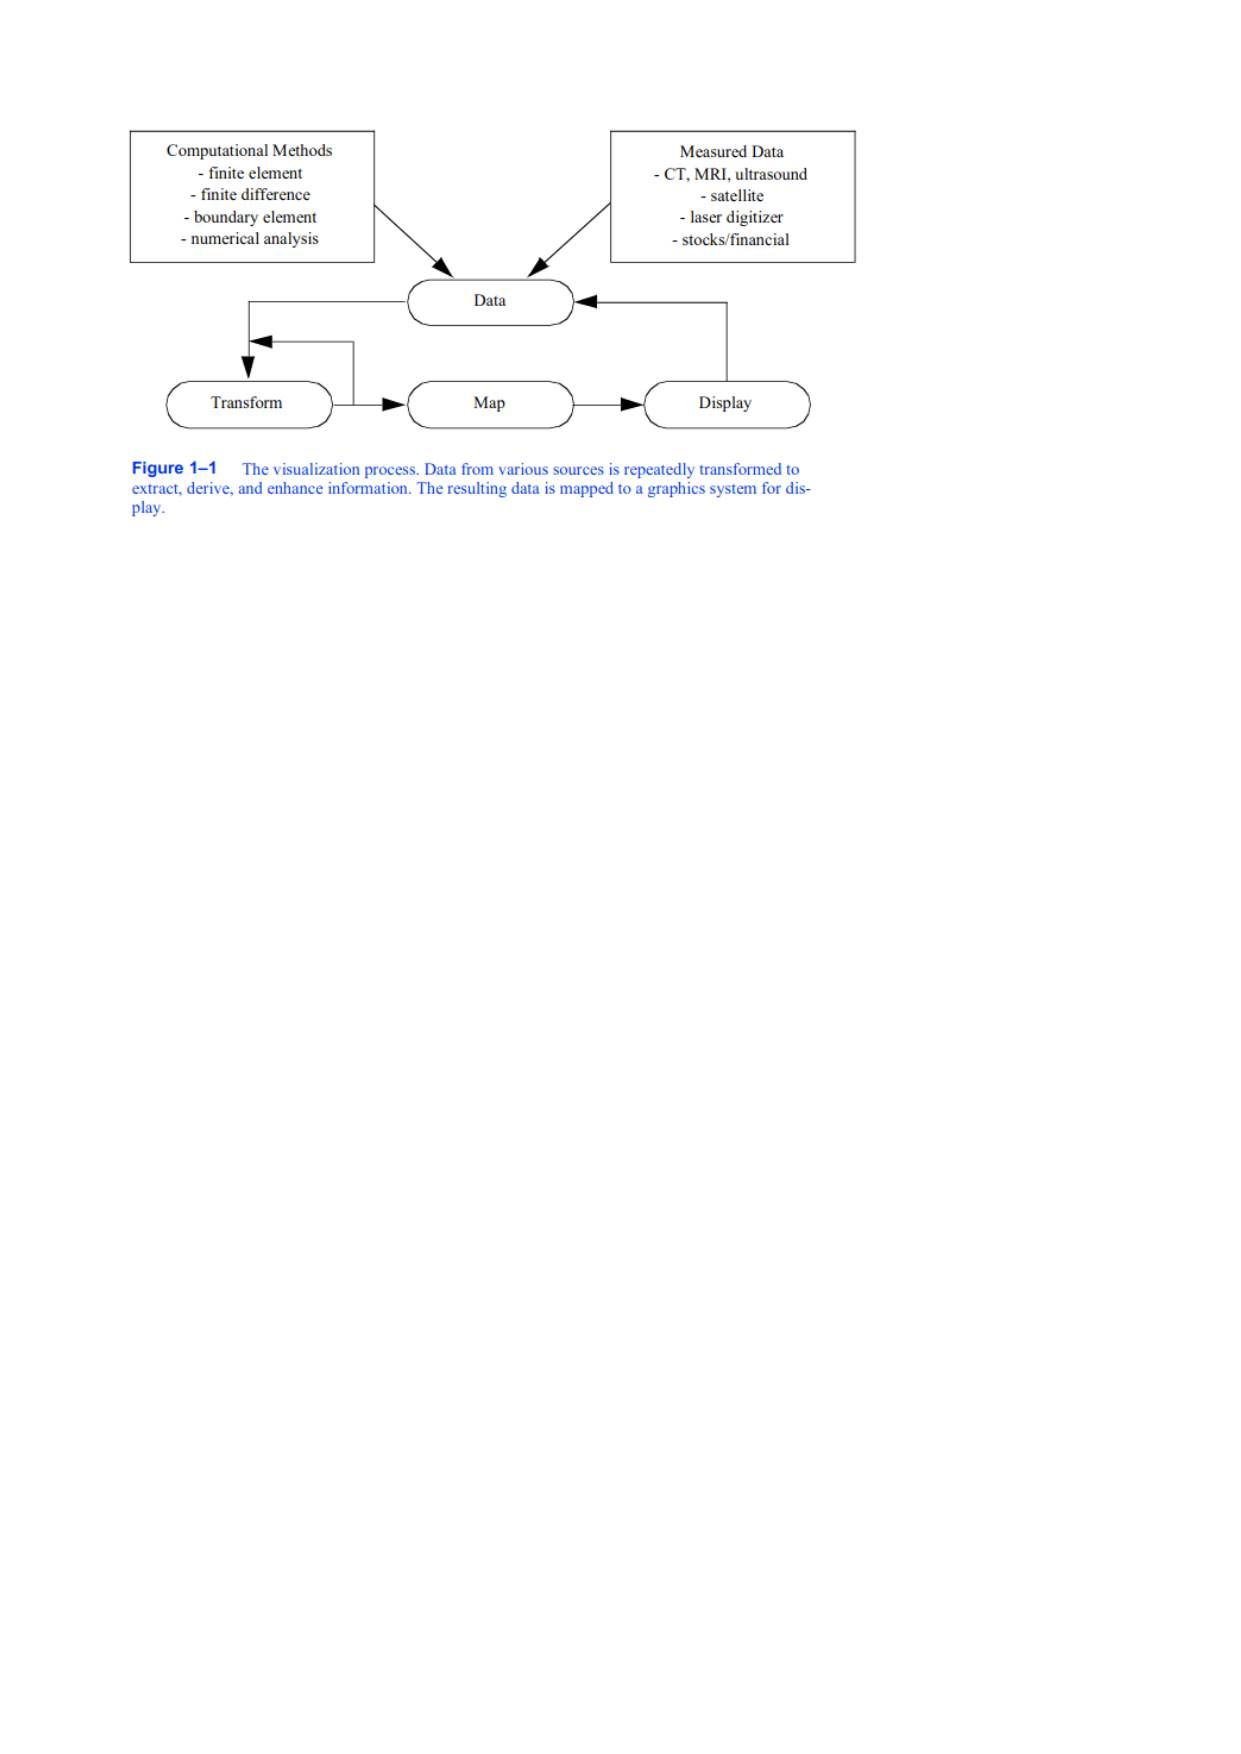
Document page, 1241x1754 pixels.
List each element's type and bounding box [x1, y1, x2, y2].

picture [118, 118, 861, 526]
